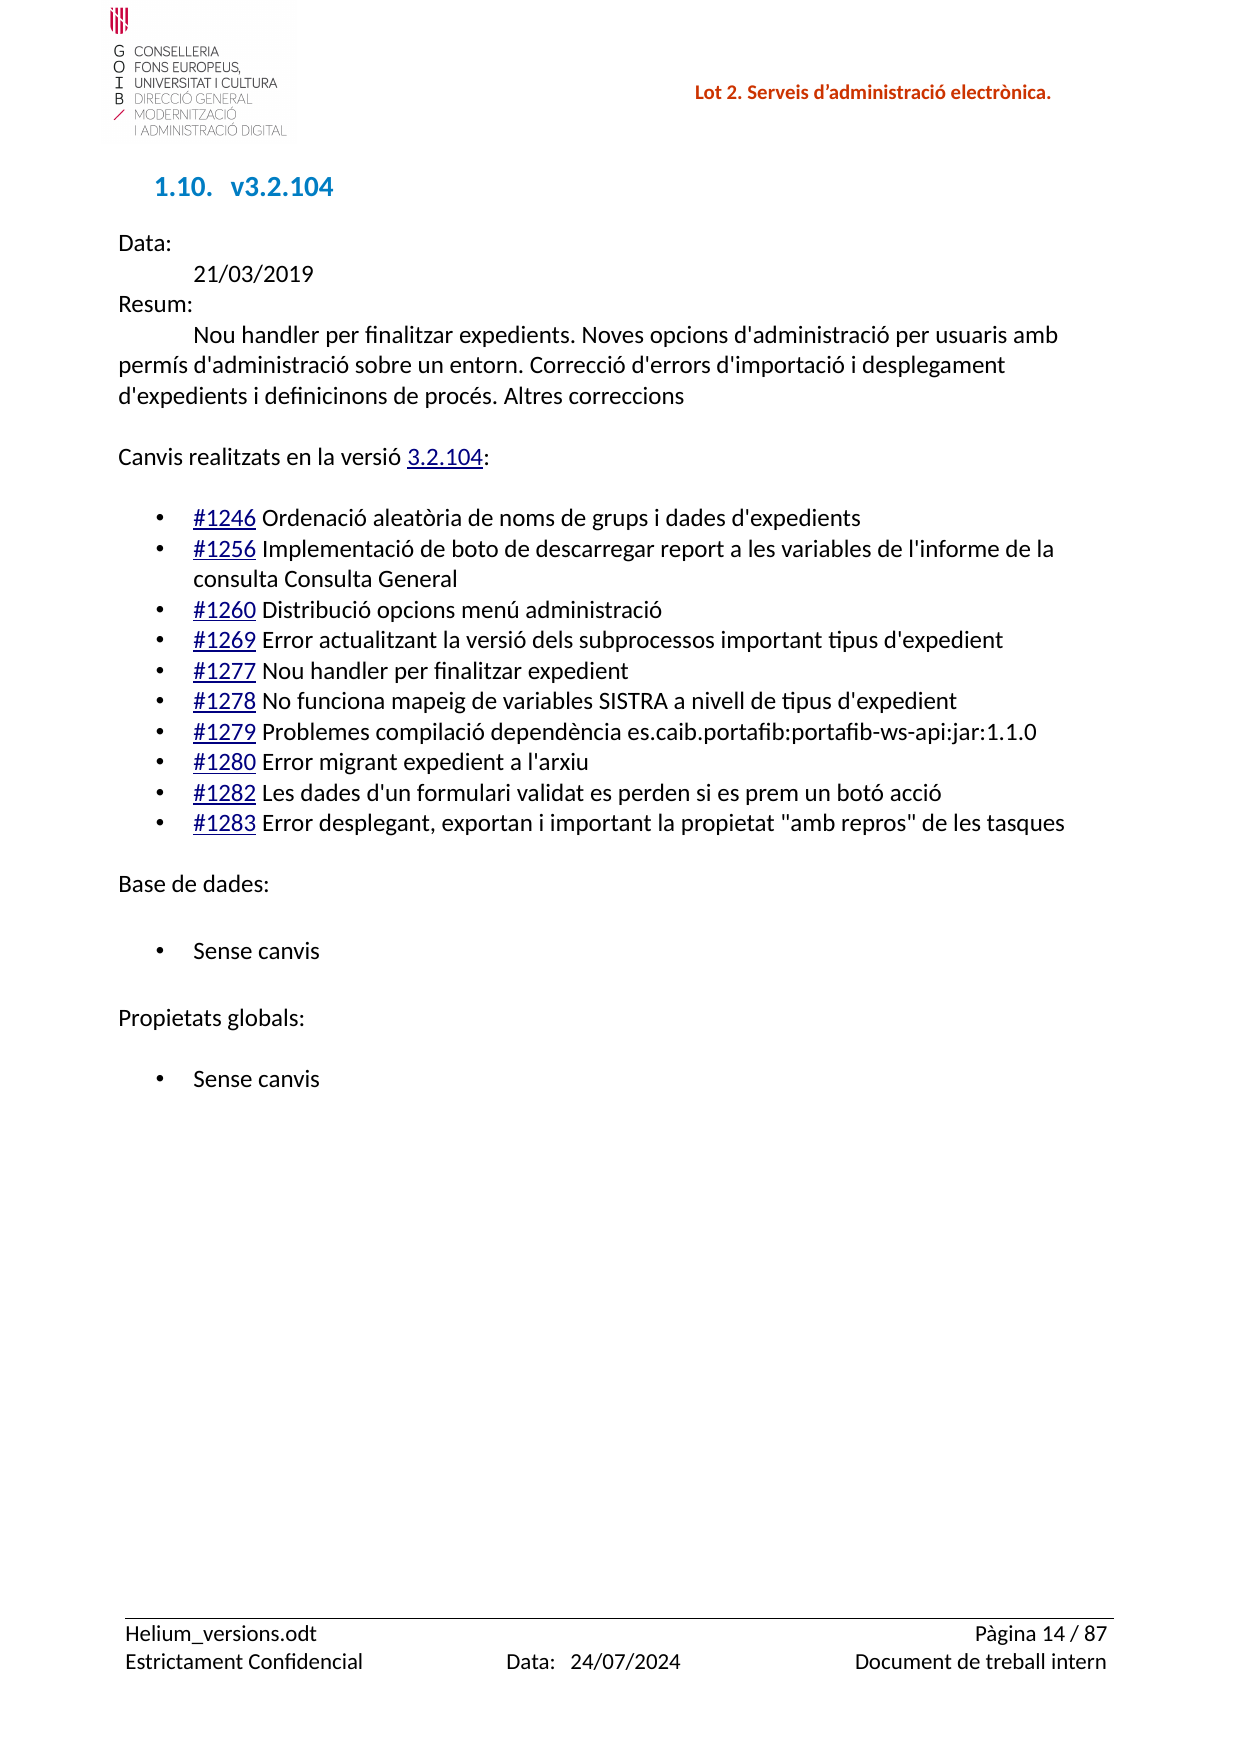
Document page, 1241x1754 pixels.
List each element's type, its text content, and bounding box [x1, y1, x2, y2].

list #1283 Error desplegant, exportan i important la propietat "amb repros" de les tasques [156, 807, 1122, 838]
list #1278 No funciona mapeig de variables SISTRA a nivell de tipus d'expedient [156, 685, 1122, 716]
text Canvis realitzats en la versió 3.2.104: [118, 441, 1122, 472]
list Sense canvis [156, 1063, 1122, 1094]
text Nou handler per finalitzar expedients. Noves opcions d'administració per usuaris amb permís d'administració sobre un entorn. Correcció d'errors d'importació i desplegament d'expedients i definicinons de procés. Altres correccions [118, 319, 1122, 411]
text Base de dades: [118, 868, 1122, 899]
text Resum: [118, 289, 1122, 319]
list Sense canvis [156, 936, 1122, 966]
list #1260 Distribució opcions menú administració [156, 594, 1122, 624]
list #1246 Ordenació aleatòria de noms de grups i dades d'expedients [156, 502, 1122, 533]
list #1277 Nou handler per finalitzar expedient [156, 655, 1122, 685]
list #1282 Les dades d'un formulari validat es perden si es prem un botó acció [156, 777, 1122, 807]
text 21/03/2019 [118, 258, 1122, 289]
text Data: [118, 228, 1122, 258]
picture [100, 0, 297, 144]
subtitle v3.2.104 [153, 168, 1122, 204]
list #1269 Error actualitzant la versió dels subprocessos important tipus d'expedient [156, 624, 1122, 655]
list #1280 Error migrant expedient a l'arxiu [156, 746, 1122, 777]
text Propietats globals: [118, 1002, 1122, 1033]
list #1279 Problemes compilació dependència es.caib.portafib:portafib-ws-api:jar:1.1.0 [156, 716, 1122, 746]
list #1256 Implementació de boto de descarregar report a les variables de l'informe de la consulta Consulta General [156, 533, 1122, 594]
